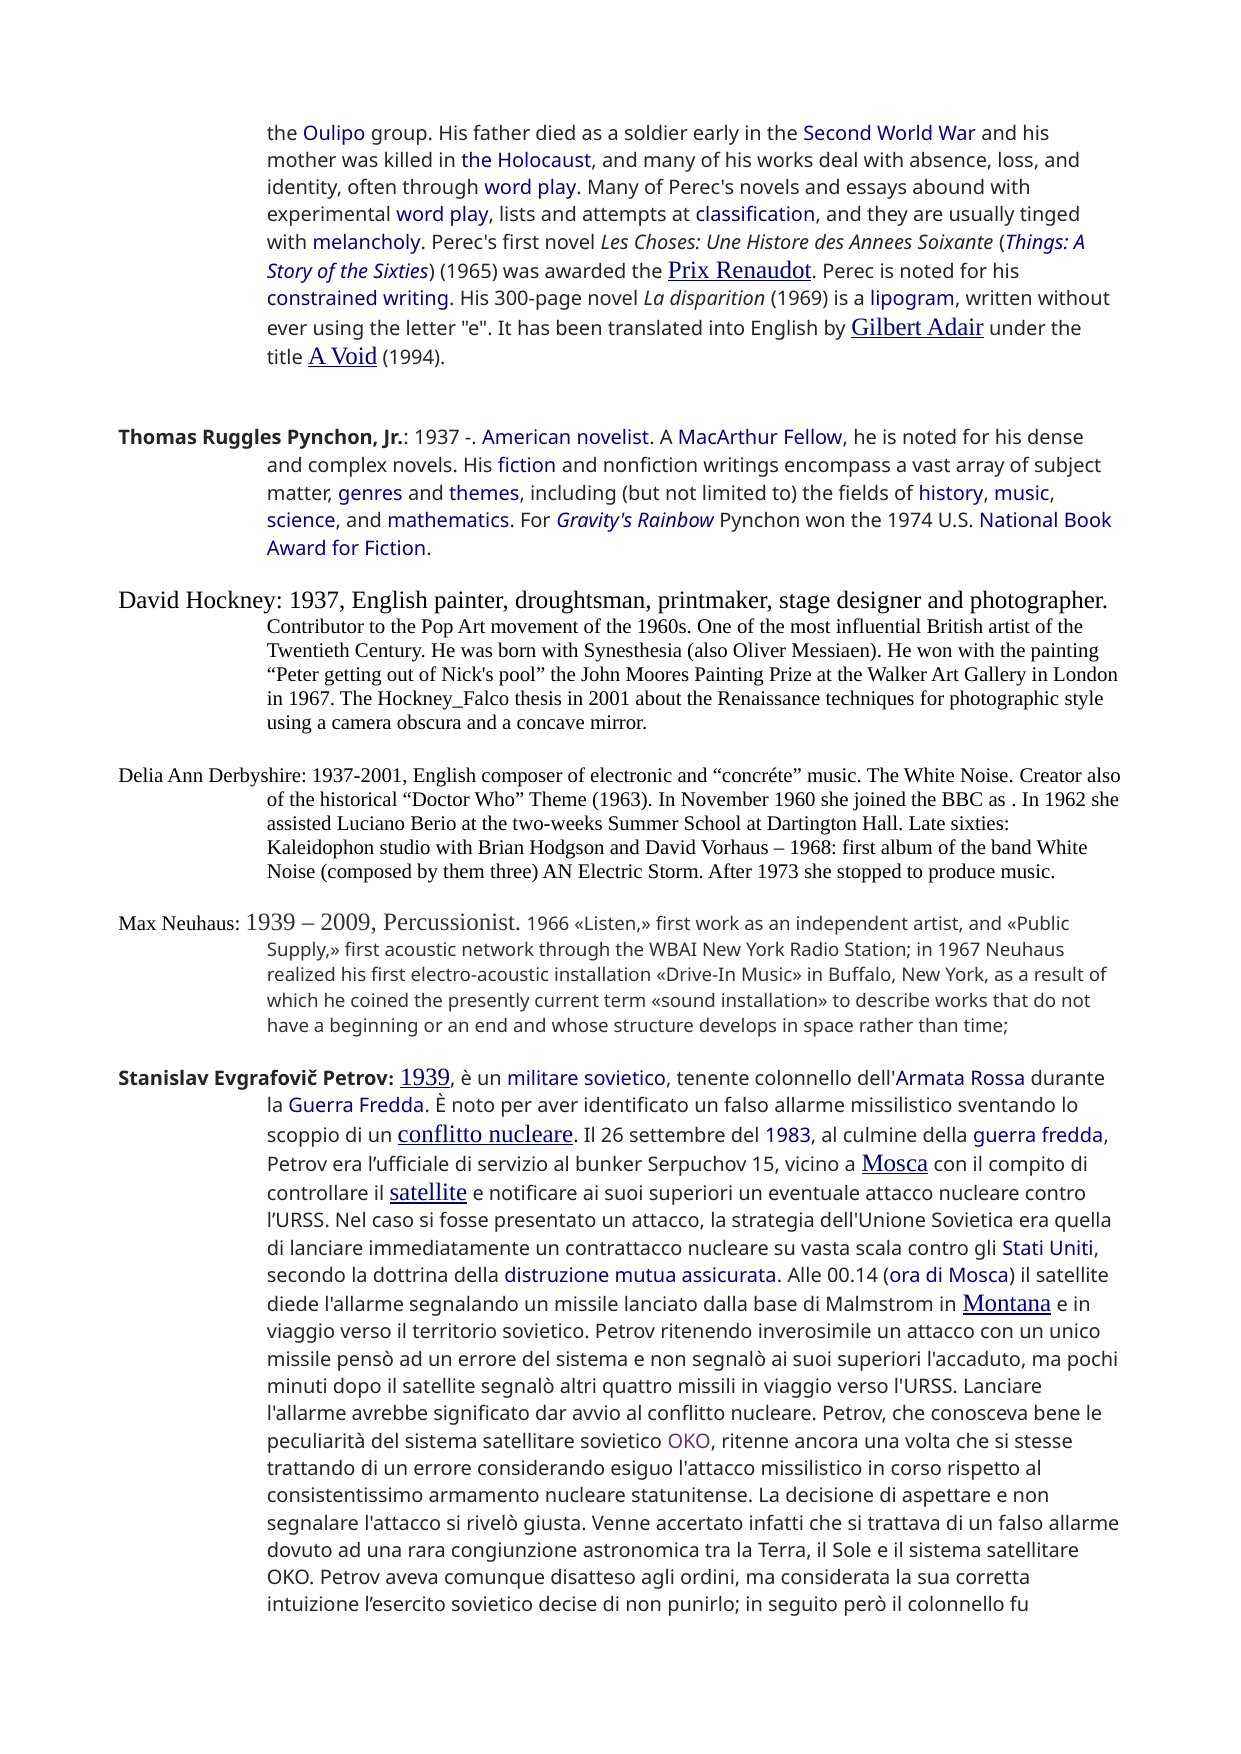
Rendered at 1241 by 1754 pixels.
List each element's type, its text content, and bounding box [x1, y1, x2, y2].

text David Hockney: 1937, English painter, droughtsman, printmaker, stage designer and photographer. Contributor to the Pop Art movement of the 1960s. One of the most influential British artist of the Twentieth Century. He was born with Synesthesia (also Oliver Messiaen). He won with the painting “Peter getting out of Nick's pool” the John Moores Painting Prize at the Walker Art Gallery in London in 1967. The Hockney_Falco thesis in 2001 about the Renaissance techniques for photographic style using a camera obscura and a concave mirror. [118, 585, 1122, 734]
text Thomas Ruggles Pynchon, Jr.: 1937 -. American novelist. A MacArthur Fellow, he is noted for his dense and complex novels. His fiction and nonfiction writings encompass a vast array of subject matter, genres and themes, including (but not limited to) the fields of history, music, science, and mathematics. For Gravity's Rainbow Pynchon won the 1974 U.S. National Book Award for Fiction. [118, 423, 1122, 561]
text Max Neuhaus: 1939 – 2009, Percussionist. 1966 «Listen,» first work as an independent artist, and «Public Supply,» first acoustic network through the WBAI New York Radio Station; in 1967 Neuhaus realized his first electro-acoustic installation «Drive-In Music» in Buffalo, New York, as a result of which he coined the presently current term «sound installation» to describe works that do not have a beginning or an end and whose structure develops in space rather than time; [118, 907, 1122, 1038]
text the Oulipo group. His father died as a soldier early in the Second World War and his mother was killed in the Holocaust, and many of his works deal with absence, loss, and identity, often through word play. Many of Perec's novels and essays abound with experimental word play, lists and attempts at classification, and they are usually tinged with melancholy. Perec's first novel Les Choses: Une Histore des Annees Soixante (Things: A Story of the Sixties) (1965) was awarded the Prix Renaudot. Perec is noted for his constrained writing. His 300-page novel La disparition (1969) is a lipogram, written without ever using the letter "e". It has been translated into English by Gilbert Adair under the title A Void (1994). [118, 118, 1122, 370]
text Stanislav Evgrafovič Petrov: 1939, è un militare sovietico, tenente colonnello dell'Armata Rossa durante la Guerra Fredda. È noto per aver identificato un falso allarme missilistico sventando lo scoppio di un conflitto nucleare. Il 26 settembre del 1983, al culmine della guerra fredda, Petrov era l’ufficiale di servizio al bunker Serpuchov 15, vicino a Mosca con il compito di controllare il satellite e notificare ai suoi superiori un eventuale attacco nucleare contro l’URSS. Nel caso si fosse presentato un attacco, la strategia dell'Unione Sovietica era quella di lanciare immediatamente un contrattacco nucleare su vasta scala contro gli Stati Uniti, secondo la dottrina della distruzione mutua assicurata. Alle 00.14 (ora di Mosca) il satellite diede l'allarme segnalando un missile lanciato dalla base di Malmstrom in Montana e in viaggio verso il territorio sovietico. Petrov ritenendo inverosimile un attacco con un unico missile pensò ad un errore del sistema e non segnalò ai suoi superiori l'accaduto, ma pochi minuti dopo il satellite segnalò altri quattro missili in viaggio verso l'URSS. Lanciare l'allarme avrebbe significato dar avvio al conflitto nucleare. Petrov, che conosceva bene le peculiarità del sistema satellitare sovietico OKO, ritenne ancora una volta che si stesse trattando di un errore considerando esiguo l'attacco missilistico in corso rispetto al consistentissimo armamento nucleare statunitense. La decisione di aspettare e non segnalare l'attacco si rivelò giusta. Venne accertato infatti che si trattava di un falso allarme dovuto ad una rara congiunzione astronomica tra la Terra, il Sole e il sistema satellitare OKO. Petrov aveva comunque disatteso agli ordini, ma considerata la sua corretta intuizione l’esercito sovietico decise di non punirlo; in seguito però il colonnello fu [118, 1062, 1122, 1618]
text Delia Ann Derbyshire: 1937-2001, English composer of electronic and “concréte” music. The White Noise. Creator also of the historical “Doctor Who” Theme (1963). In November 1960 she joined the BBC as . In 1962 she assisted Luciano Berio at the two-weeks Summer School at Dartington Hall. Late sixties: Kaleidophon studio with Brian Hodgson and David Vorhaus – 1968: first album of the band White Noise (composed by them three) AN Electric Storm. After 1973 she stopped to produce music. [118, 763, 1122, 883]
